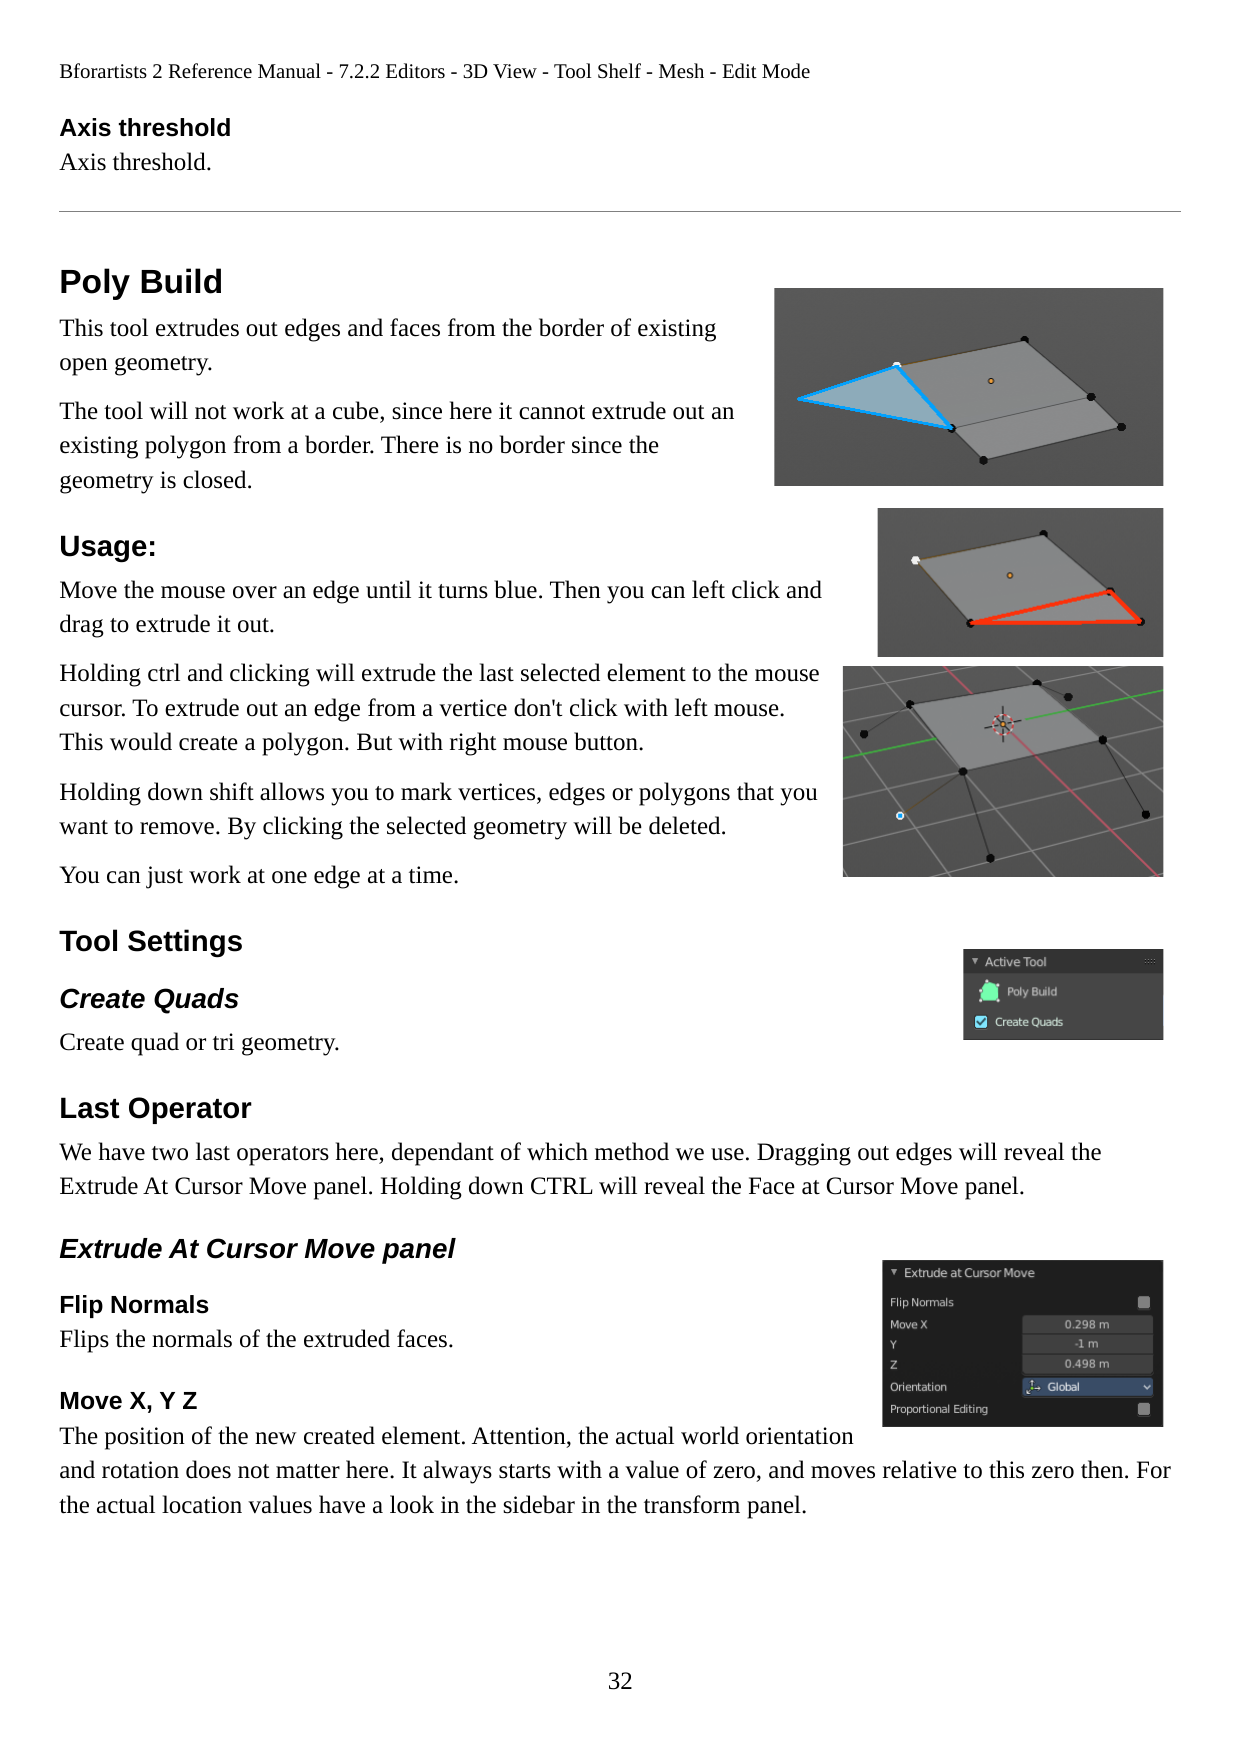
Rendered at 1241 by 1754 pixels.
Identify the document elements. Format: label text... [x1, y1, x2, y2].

subtitle Extrude At Cursor Move panel [59, 1233, 1181, 1265]
text Flips the normals of the extruded faces. [59, 1324, 882, 1353]
subtitle Usage: [59, 529, 877, 562]
subtitle Axis threshold [59, 113, 1181, 141]
subtitle [1164, 1386, 1181, 1414]
text Create quad or tri geometry. [59, 1027, 1181, 1056]
text This tool extrudes out edges and faces from the border of existing open geometry. [59, 313, 774, 376]
subtitle [1164, 529, 1181, 562]
text Holding down shift allows you to mark vertices, edges or polygons that you want to remove. By clicking the selected geometry will be deleted. [59, 777, 842, 840]
text We have two last operators here, dependant of which method we use. Dragging out edges will reveal the Extrude At Cursor Move panel. Holding down CTRL will reveal the Face at Cursor Move panel. [59, 1137, 1181, 1200]
picture [774, 288, 1164, 486]
text The tool will not work at a cube, since here it cannot extrude out an existing polygon from a border. There is no border since the geometry is closed. [59, 396, 1181, 494]
text Move the mouse over an edge until it turns blue. Then you can left click and drag to extrude it out. [59, 575, 877, 638]
text You can just work at one edge at a time. [59, 860, 1181, 889]
subtitle Move X, Y Z [59, 1386, 882, 1414]
picture [963, 949, 1164, 1040]
picture [877, 508, 1164, 657]
subtitle Tool Settings [59, 924, 1181, 957]
subtitle Flip Normals [59, 1290, 882, 1318]
text Axis threshold. [59, 147, 1181, 176]
text Holding ctrl and clicking will extrude the last selected element to the mouse cursor. To extrude out an edge from a vertice don't click with left mouse. This would create a polygon. But with right mouse button. [59, 658, 1181, 756]
text The position of the new created element. Attention, the actual world orientation and rotation does not matter here. It always starts with a value of zero, and moves relative to this zero then. For the actual location values have a look in the sidebar in the transform panel. [59, 1421, 1181, 1518]
picture [882, 1260, 1164, 1427]
subtitle [1164, 982, 1181, 1014]
subtitle Last Operator [59, 1091, 1181, 1124]
subtitle [1164, 1290, 1181, 1318]
picture [842, 666, 1164, 877]
subtitle Poly Build [59, 261, 1181, 300]
subtitle Create Quads [59, 982, 963, 1014]
